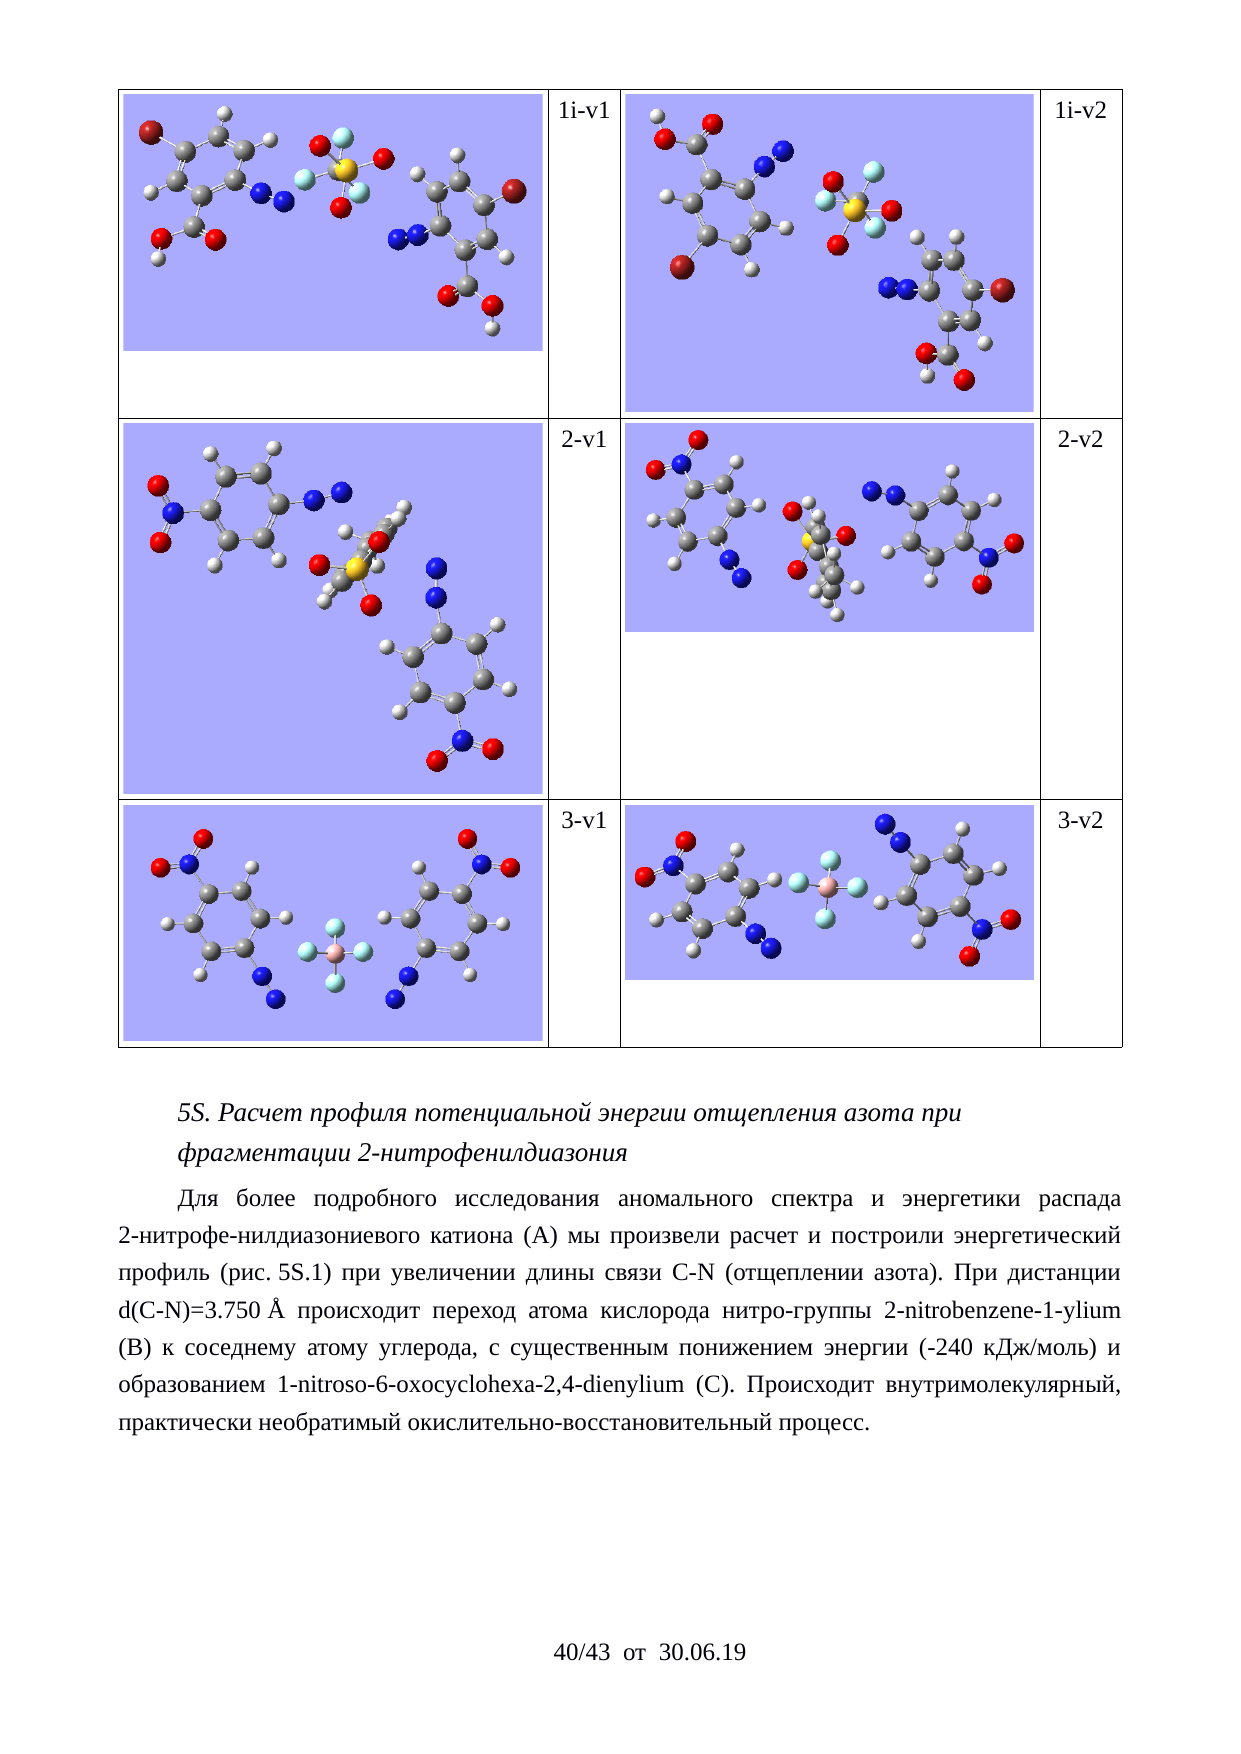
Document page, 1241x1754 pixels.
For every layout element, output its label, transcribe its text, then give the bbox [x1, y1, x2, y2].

picture [625, 805, 1034, 980]
subtitle 5S. Расчет профиля потенциальной энергии отщепления азота при фрагментации 2-нитрофенилдиазония [177, 1096, 1122, 1168]
table_cell [621, 419, 1040, 799]
table_cell [621, 800, 1040, 1047]
picture [123, 94, 543, 351]
table_cell [119, 90, 548, 418]
table_cell 2-v2 [1041, 419, 1122, 799]
table_cell 1i-v1 [549, 90, 620, 418]
table_cell 3-v1 [549, 800, 620, 1047]
table_cell [621, 90, 1040, 418]
table_cell [119, 800, 548, 1047]
table_cell 1i-v2 [1041, 90, 1122, 418]
table_cell 2-v1 [549, 419, 620, 799]
picture [123, 805, 543, 1041]
table_cell [119, 419, 548, 799]
table_cell 3-v2 [1041, 800, 1122, 1047]
list Для более подробного исследования аномального спектра и энергетики распада 2‑нитрофе-нилдиазониевого катиона (A) мы произвели расчет и построили энергетический профиль (рис. 5S.1) при увеличении длины связи C-N (отщеплении азота). При дистанции d(C‑N)=3.750 Å происходит переход атома кислорода нитро-группы 2-nitrobenzene-1-ylium (B) к соседнему атому углерода, с существенным понижением энергии (-240 кДж/моль) и образованием 1-nitroso-6-oxocyclohexa-2,4-dienylium (C). Происходит внутримолекулярный, практически необратимый окислительно-восстановительный процесс. [118, 1183, 1122, 1435]
picture [625, 423, 1034, 632]
picture [123, 423, 543, 794]
picture [625, 94, 1034, 412]
